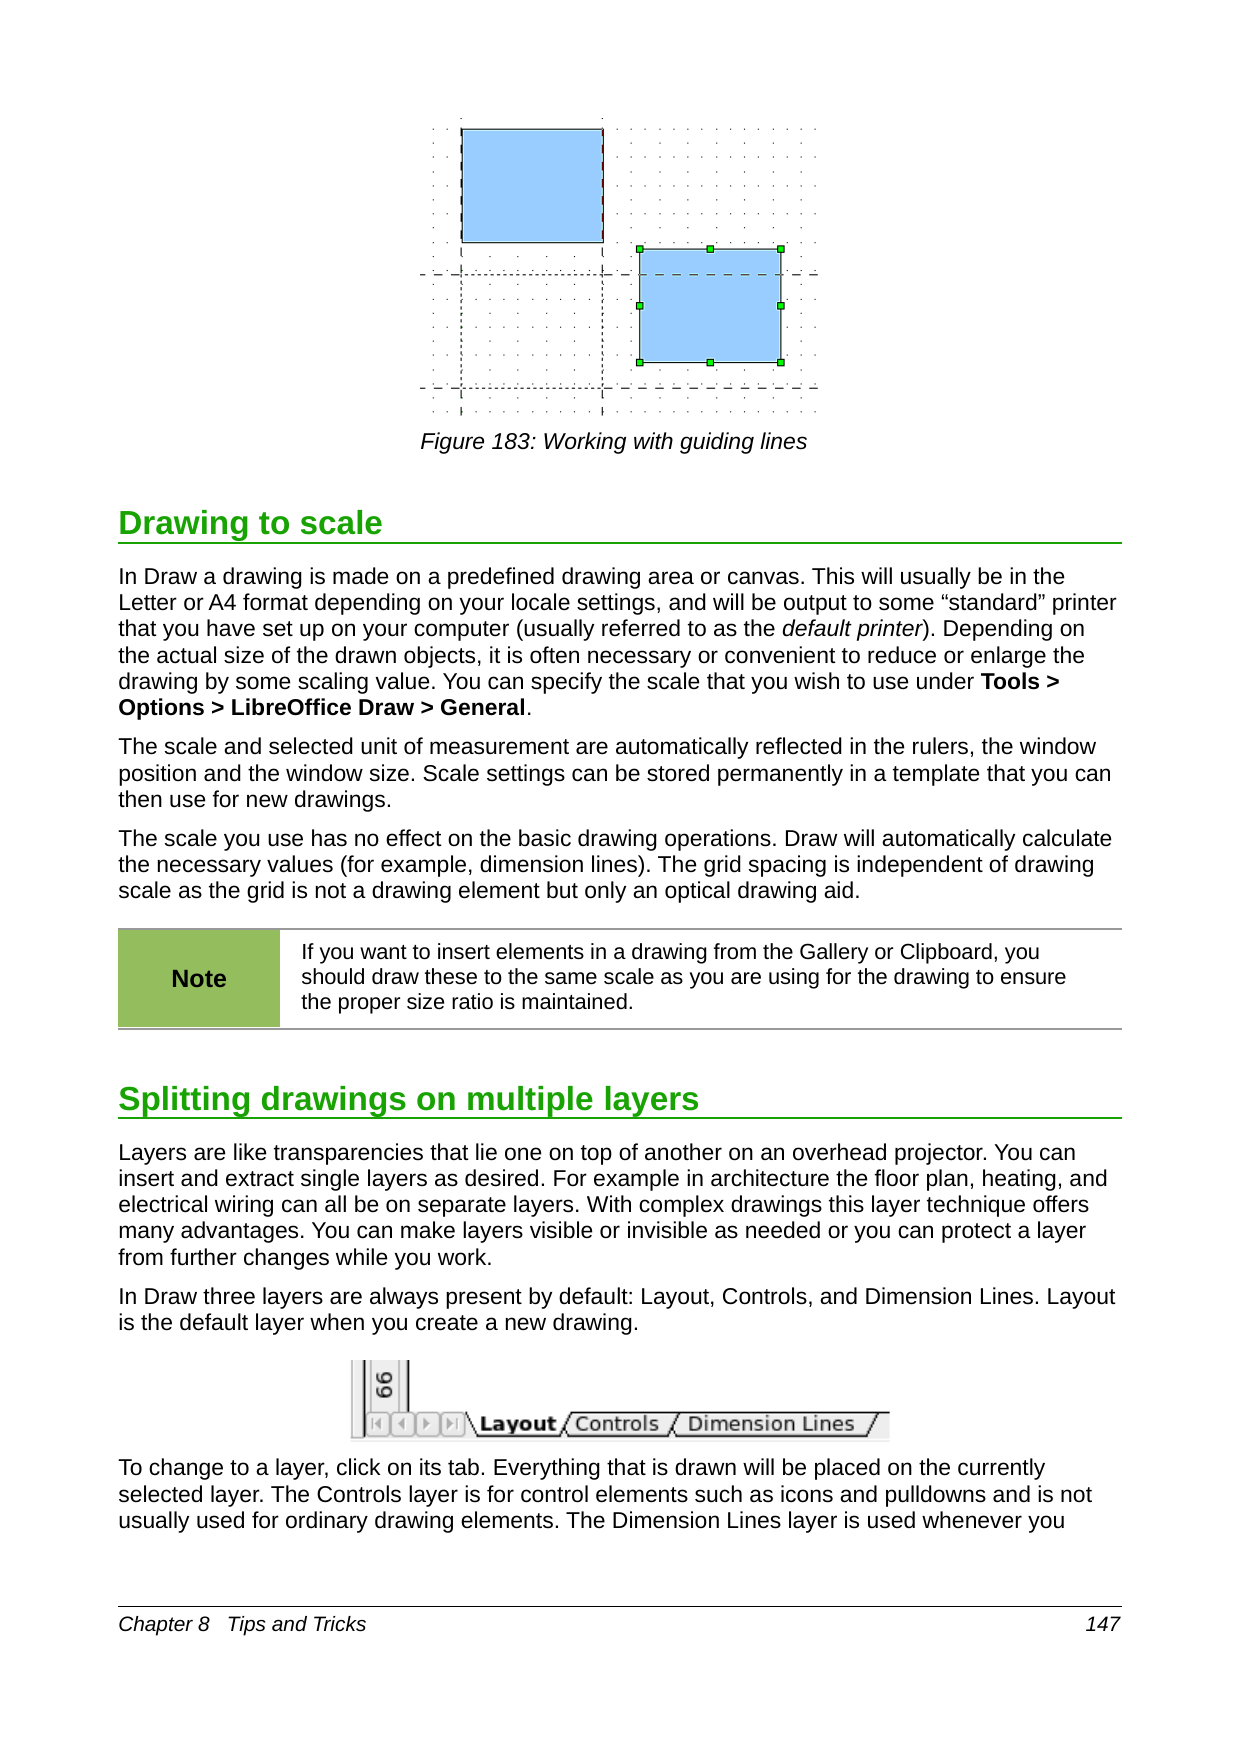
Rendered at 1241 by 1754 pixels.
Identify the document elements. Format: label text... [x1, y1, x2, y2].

text The scale you use has no effect on the basic drawing operations. Draw will automatically calculate the necessary values (for example, dimension lines). The grid spacing is independent of drawing scale as the grid is not a drawing element but only an optical drawing aid. [118, 825, 1122, 904]
subtitle Drawing to scale [118, 503, 1122, 542]
text In Draw three layers are always present by default: Layout, Controls, and Dimension Lines. Layout is the default layer when you create a new drawing. [118, 1283, 1122, 1335]
text Figure 183: Working with guiding lines [420, 428, 820, 454]
text Layers are like transparencies that lie one on top of another on an overhead projector. You can insert and extract single layers as desired. For example in architecture the floor plan, heating, and electrical wiring can all be on separate layers. With complex drawings this layer technique offers many advantages. You can make layers visible or invisible as needed or you can protect a layer from further changes while you work. [118, 1138, 1122, 1270]
text The scale and selected unit of measurement are automatically reflected in the rulers, the window position and the window size. Scale settings can be stored permanently in a template that you can then use for new drawings. [118, 733, 1122, 812]
picture [350, 1360, 890, 1442]
table_header Note [118, 930, 280, 1027]
picture [420, 118, 821, 422]
table_header If you want to insert elements in a drawing from the Gallery or Clipboard, you should draw these to the same scale as you are using for the drawing to ensure the proper size ratio is maintained. [280, 930, 1122, 1027]
text In Draw a drawing is made on a predefined drawing area or canvas. This will usually be in the Letter or A4 format depending on your locale settings, and will be output to some “standard” printer that you have set up on your computer (usually referred to as the default printer). Depending on the actual size of the drawn objects, it is often necessary or convenient to reduce or enlarge the drawing by some scaling value. You can specify the scale that you wish to use under Tools > Options > LibreOffice Draw > General. [118, 563, 1122, 721]
subtitle Splitting drawings on multiple layers [118, 1079, 1122, 1117]
text To change to a layer, click on its tab. Everything that is drawn will be placed on the currently selected layer. The Controls layer is for control elements such as icons and pulldowns and is not usually used for ordinary drawing elements. The Dimension Lines layer is used whenever you [118, 1454, 1122, 1533]
